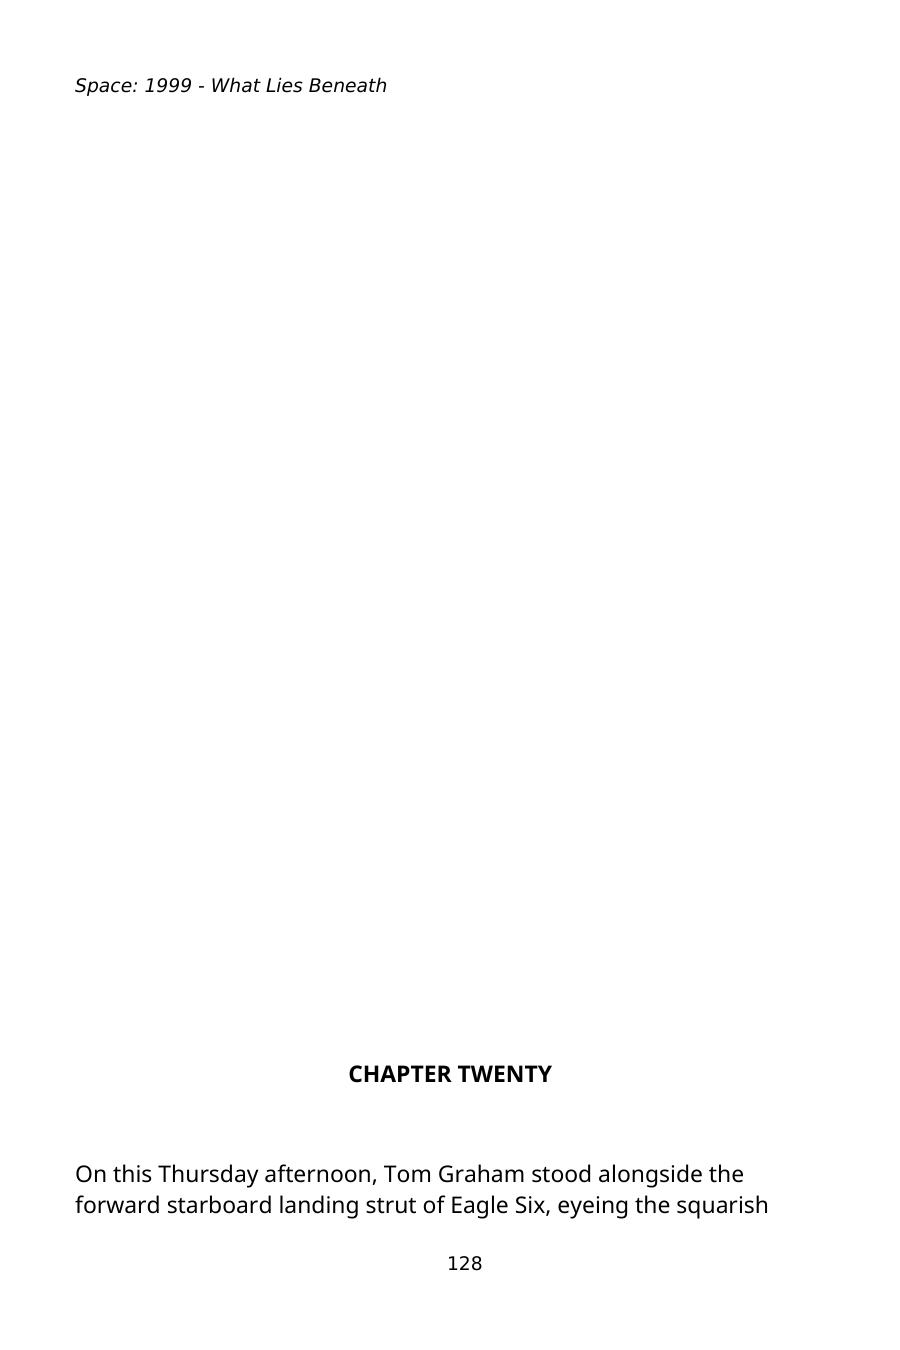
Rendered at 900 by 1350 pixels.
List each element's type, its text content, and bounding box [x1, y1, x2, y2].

subtitle CHAPTER TWENTY [75, 1058, 825, 1089]
text On this Thursday afternoon, Tom Graham stood alongside the forward starboard landing strut of Eagle Six, eyeing the squarish [75, 1158, 825, 1221]
